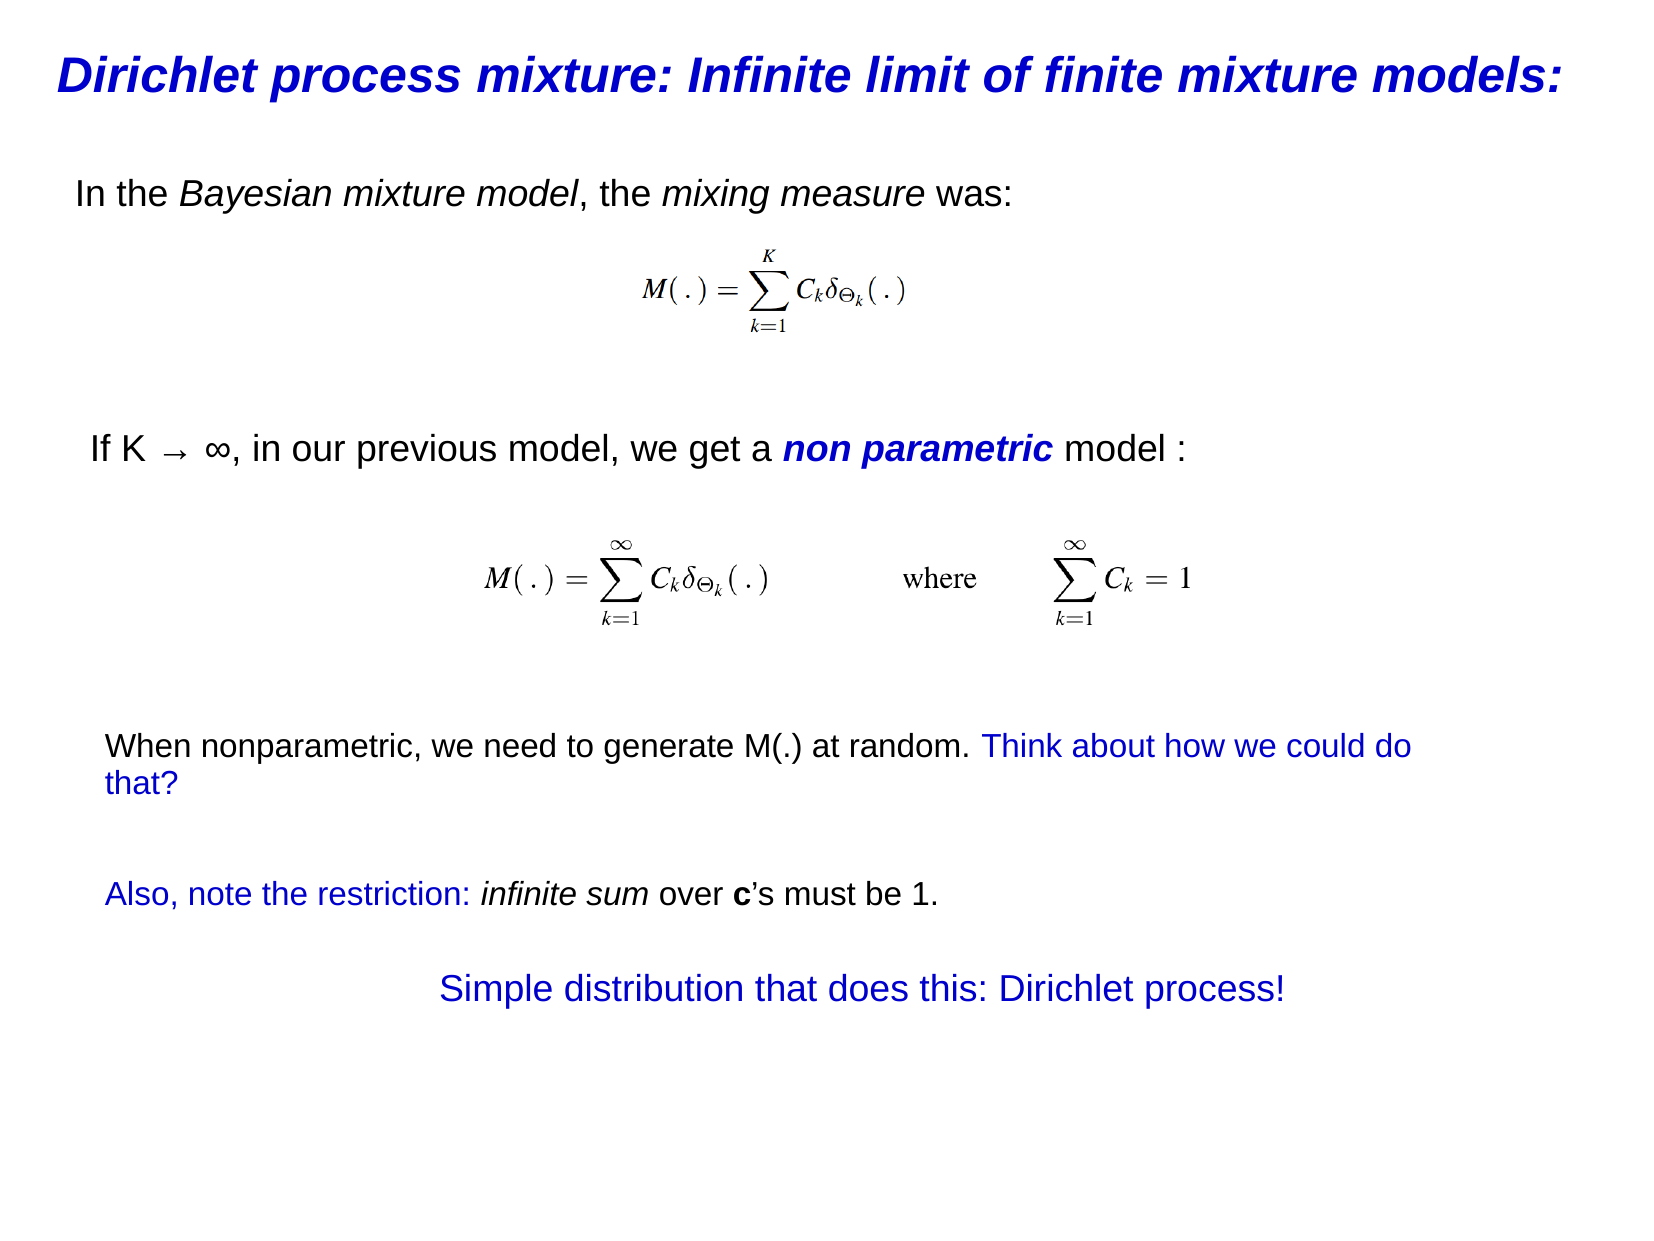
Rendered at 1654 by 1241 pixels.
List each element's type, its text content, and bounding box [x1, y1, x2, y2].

title Dirichlet process mixture: Infinite limit of finite mixture models: [56, 19, 1591, 131]
text_box When nonparametric, we need to generate M(.) at random. Think about how we could do that? Also, note the restriction: infinite sum over c’s must be 1. [90, 720, 1501, 920]
picture [480, 524, 1198, 643]
text_box In the Bayesian mixture model, the mixing measure was: [60, 165, 1486, 222]
text_box Simple distribution that does this: Dirichlet process! [270, 960, 1456, 1017]
text_box If K → ∞, in our previous model, we get a non parametric model : [75, 420, 1276, 477]
picture [630, 239, 916, 340]
